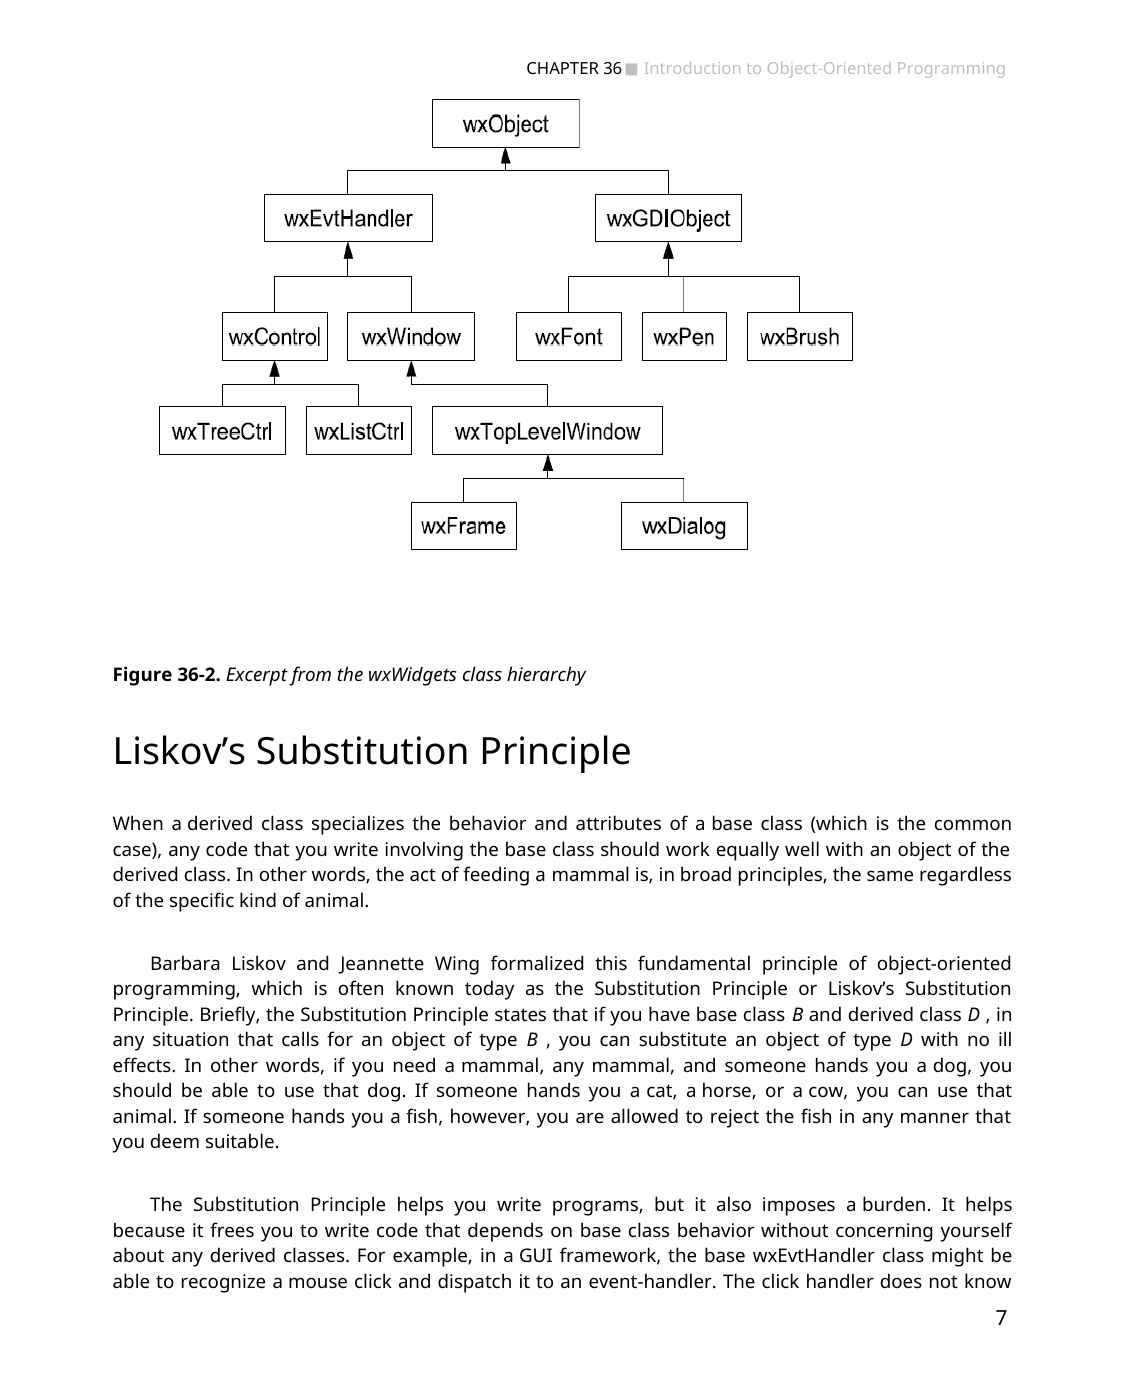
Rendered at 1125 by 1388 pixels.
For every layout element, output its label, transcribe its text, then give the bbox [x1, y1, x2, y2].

text When a derived class specializes the behavior and attributes of a base class (which is the common case), any code that you write involving the base class should work equally well with an object of the derived class. In other words, the act of feeding a mammal is, in broad principles, the same regardless of the specific kind of animal. [112, 810, 1012, 912]
subtitle Liskov’s Substitution Principle [112, 724, 1012, 775]
text Barbara Liskov and Jeannette Wing formalized this fundamental principle of object-oriented programming, which is often known today as the Substitution Principle or Liskov’s Substitution Principle. Briefly, the Substitution Principle states that if you have base class B and derived class D , in any situation that calls for an object of type B , you can substitute an object of type D with no ill effects. In other words, if you need a mammal, any mammal, and someone hands you a dog, you should be able to use that dog. If someone hands you a cat, a horse, or a cow, you can use that animal. If someone hands you a fish, however, you are allowed to reject the fish in any manner that you deem suitable. [112, 950, 1012, 1154]
text Figure 36-2. Excerpt from the wxWidgets class hierarchy [112, 661, 1012, 686]
text The Substitution Principle helps you write programs, but it also imposes a burden. It helps because it frees you to write code that depends on base class behavior without concerning yourself about any derived classes. For example, in a GUI framework, the base wxEvtHandler class might be able to recognize a mouse click and dispatch it to an event-handler. The click handler does not know [112, 1192, 1012, 1294]
